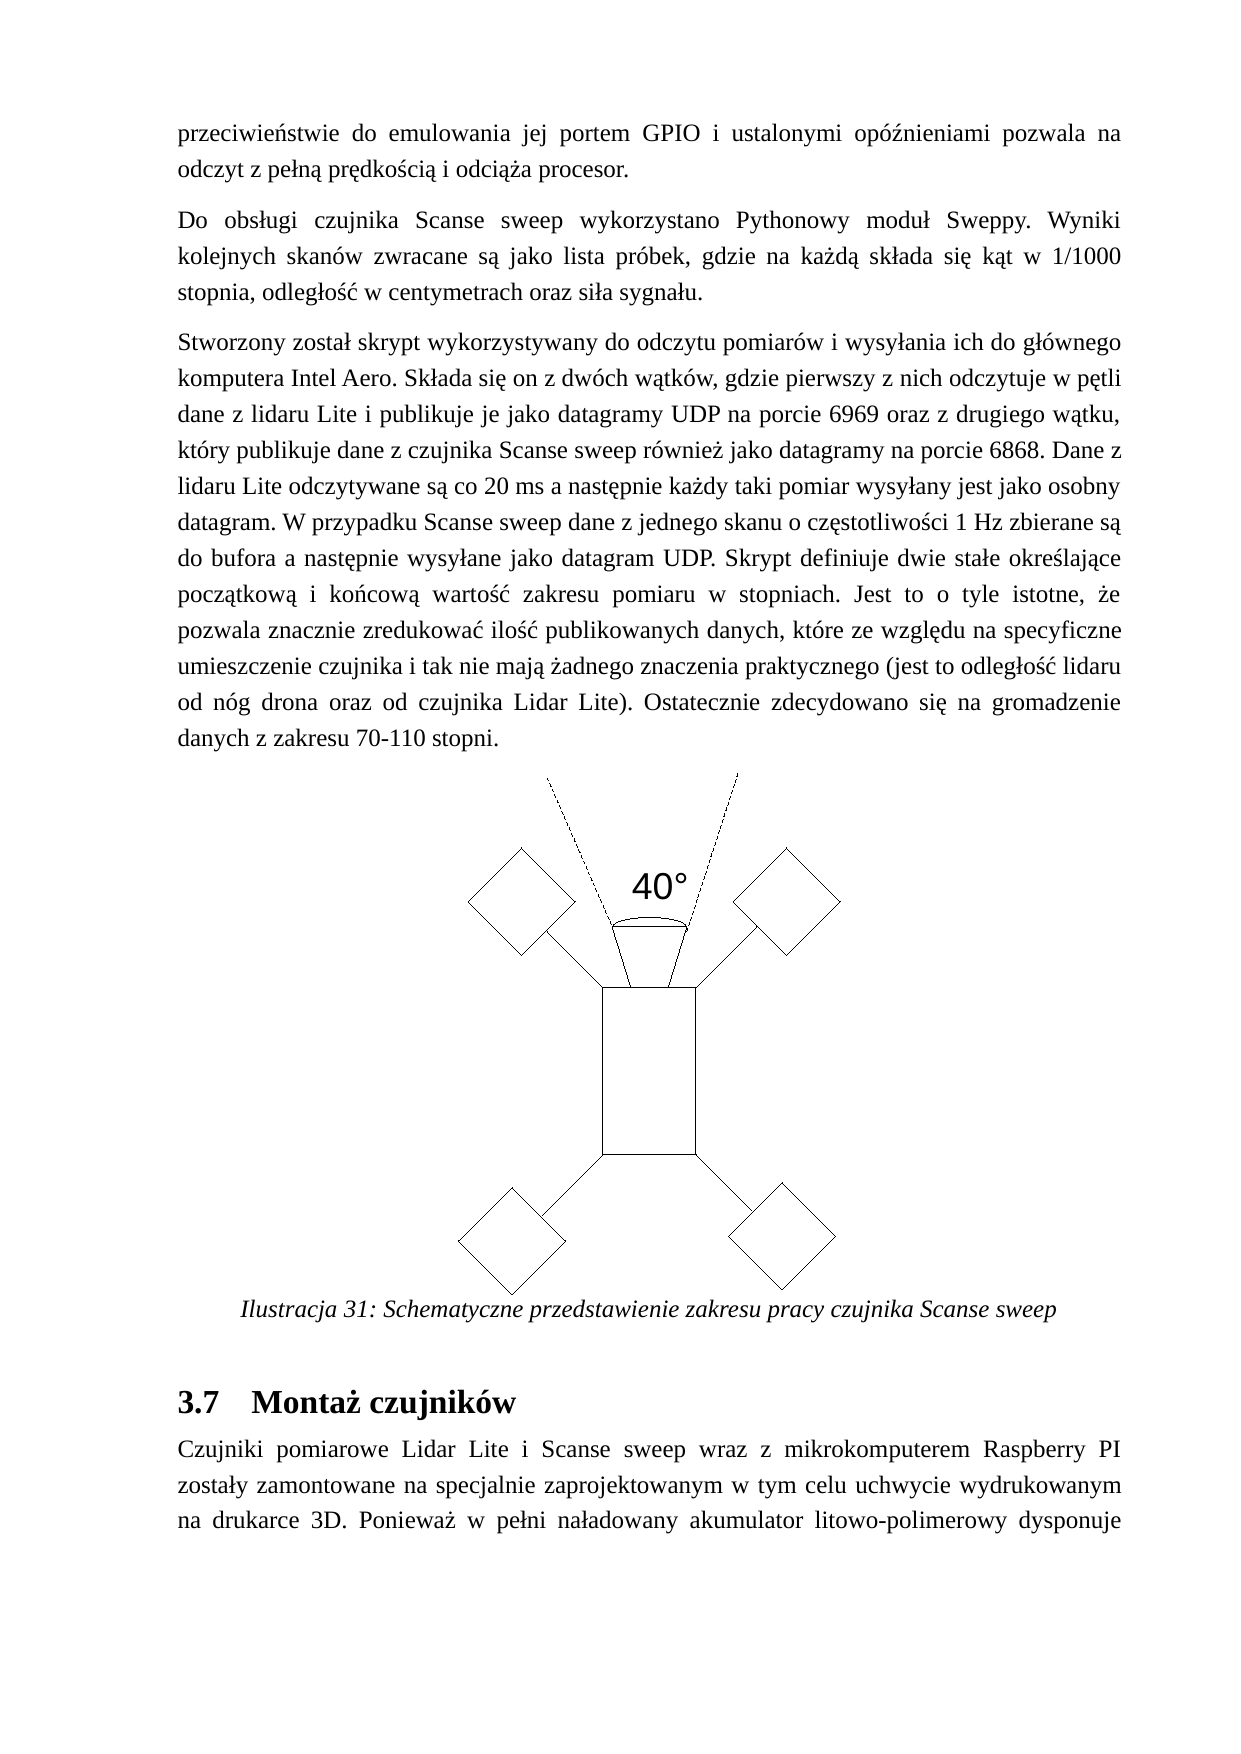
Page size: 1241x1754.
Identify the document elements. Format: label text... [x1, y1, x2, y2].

text Ilustracja 31: Schematyczne przedstawienie zakresu pracy czujnika Scanse sweep [221, 786, 1078, 1323]
text Stworzony został skrypt wykorzystywany do odczytu pomiarów i wysyłania ich do głównego komputera Intel Aero. Składa się on z dwóch wątków, gdzie pierwszy z nich odczytuje w pętli dane z lidaru Lite i publikuje je jako datagramy UDP na porcie 6969 oraz z drugiego wątku, który publikuje dane z czujnika Scanse sweep również jako datagramy na porcie 6868. Dane z lidaru Lite odczytywane są co 20 ms a następnie każdy taki pomiar wysyłany jest jako osobny datagram. W przypadku Scanse sweep dane z jednego skanu o częstotliwości 1 Hz zbierane są do bufora a następnie wysyłane jako datagram UDP. Skrypt definiuje dwie stałe określające początkową i końcową wartość zakresu pomiaru w stopniach. Jest to o tyle istotne, że pozwala znacznie zredukować ilość publikowanych danych, które ze względu na specyficzne umieszczenie czujnika i tak nie mają żadnego znaczenia praktycznego (jest to odległość lidaru od nóg drona oraz od czujnika Lidar Lite). Ostatecznie zdecydowano się na gromadzenie danych z zakresu 70-110 stopni. [177, 327, 1122, 751]
text Czujniki pomiarowe Lidar Lite i Scanse sweep wraz z mikrokomputerem Raspberry PI zostały zamontowane na specjalnie zaprojektowanym w tym celu uchwycie wydrukowanym na drukarce 3D. Ponieważ w pełni naładowany akumulator litowo-polimerowy dysponuje [177, 1434, 1122, 1534]
text Do obsługi czujnika Scanse sweep wykorzystano Pythonowy moduł Sweppy. Wyniki kolejnych skanów zwracane są jako lista próbek, gdzie na każdą składa się kąt w 1/1000 stopnia, odległość w centymetrach oraz siła sygnału. [177, 205, 1122, 305]
subtitle Montaż czujników [177, 1383, 1122, 1421]
text przeciwieństwie do emulowania jej portem GPIO i ustalonymi opóźnieniami pozwala na odczyt z pełną prędkością i odciąża procesor. [177, 118, 1122, 183]
